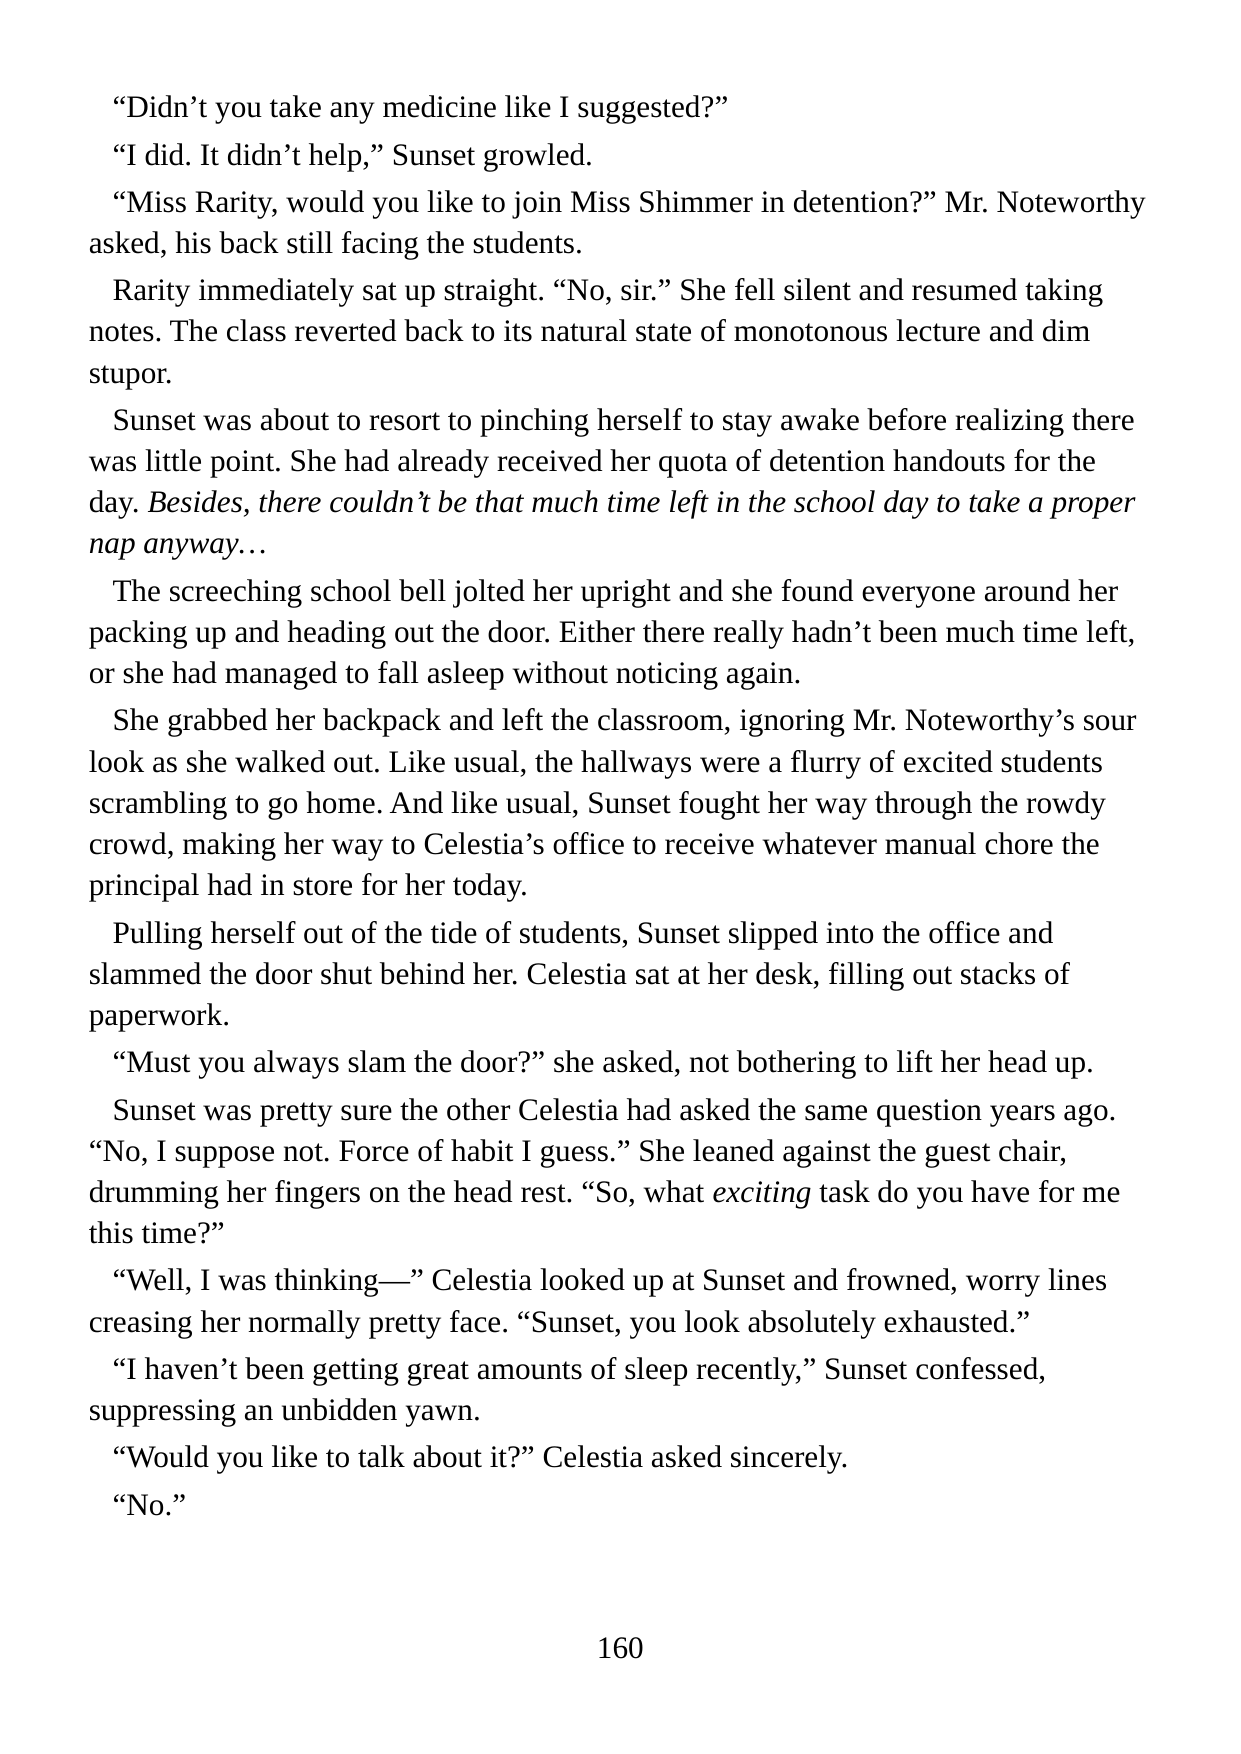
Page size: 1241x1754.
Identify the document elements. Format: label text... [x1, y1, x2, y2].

text “No.” [88, 1486, 1152, 1522]
text Sunset was about to resort to pinching herself to stay awake before realizing there was little point. She had already received her quota of detention handouts for the day. Besides, there couldn’t be that much time left in the school day to take a proper nap anyway… [88, 401, 1152, 561]
text “Didn’t you take any medicine like I suggested?” [88, 88, 1152, 124]
text Pulling herself out of the tide of students, Sunset slipped into the office and slammed the door shut behind her. Celestia sat at her desk, filling out stacks of paperwork. [88, 914, 1152, 1032]
text She grabbed her backpack and left the classroom, ignoring Mr. Noteworthy’s sour look as she walked out. Like usual, the hallways were a flurry of excited students scrambling to go home. And like usual, Sunset fought her way through the rowdy crowd, making her way to Celestia’s office to receive whatever manual chore the principal had in store for her today. [88, 702, 1152, 903]
text “I did. It didn’t help,” Sunset growled. [88, 136, 1152, 172]
text Sunset was pretty sure the other Celestia had asked the same question years ago. “No, I suppose not. Force of habit I guess.” She leaned against the guest chair, drumming her fingers on the head rest. “So, what exciting task do you have for me this time?” [88, 1091, 1152, 1250]
text “Well, I was thinking—” Celestia looked up at Sunset and frowned, worry lines creasing her normally pretty face. “Sunset, you look absolutely exhausted.” [88, 1262, 1152, 1339]
text The screeching school bell jolted her upright and she found everyone around her packing up and heading out the door. Either there really hadn’t been much time left, or she had managed to fall asleep without noticing again. [88, 572, 1152, 690]
text “Would you like to talk about it?” Celestia asked sincerely. [88, 1438, 1152, 1474]
text Rarity immediately sat up straight. “No, sir.” She fell silent and resumed taking notes. The class reverted back to its natural state of monotonous lecture and dim stupor. [88, 271, 1152, 390]
text “I haven’t been getting great amounts of sleep recently,” Sunset confessed, suppressing an unbidden yawn. [88, 1350, 1152, 1427]
text “Must you always slam the door?” she asked, not bothering to lift her head up. [88, 1043, 1152, 1079]
text “Miss Rarity, would you like to join Miss Shimmer in detention?” Mr. Noteworthy asked, his back still facing the students. [88, 183, 1152, 260]
